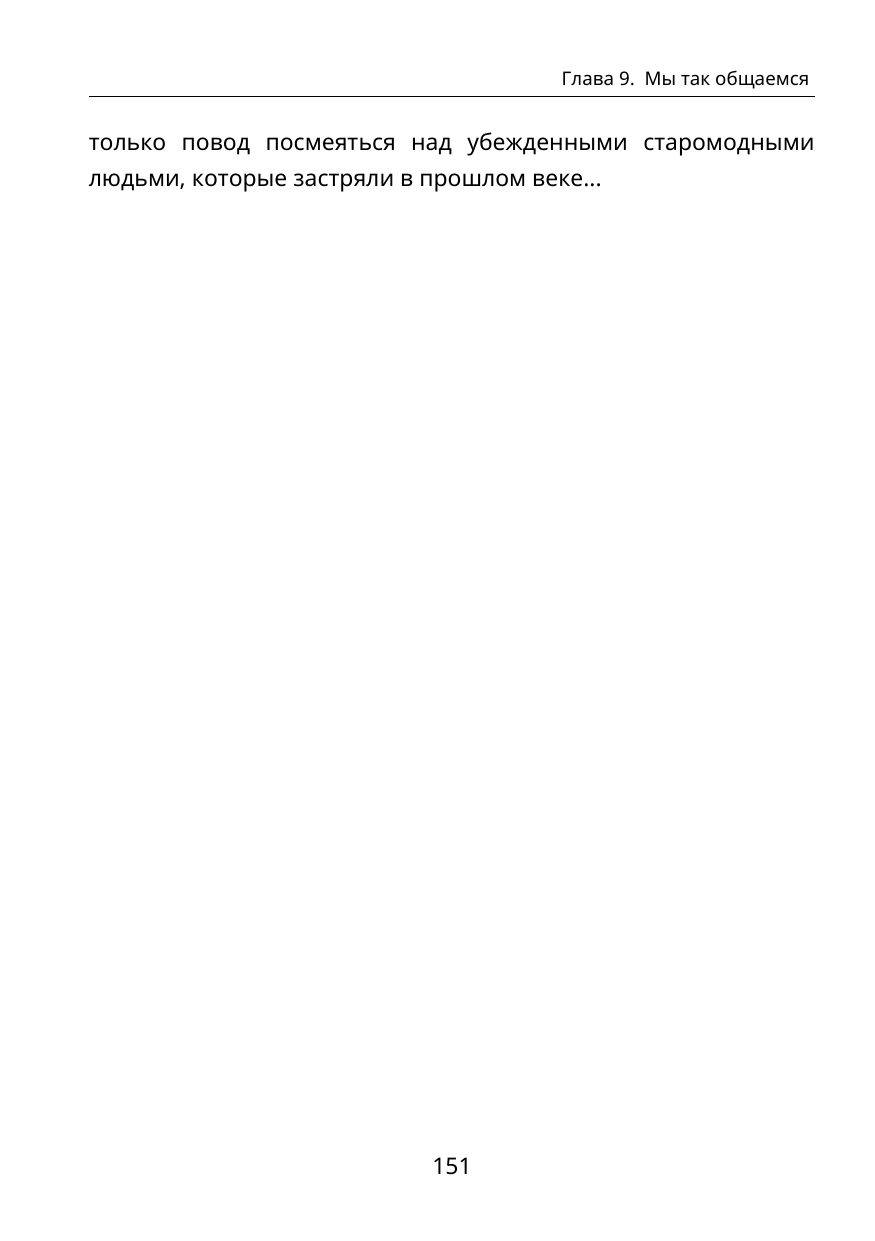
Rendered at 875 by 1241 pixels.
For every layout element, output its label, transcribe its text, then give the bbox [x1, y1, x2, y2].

text только повод посмеяться над убежденными старомодными людьми, которые застряли в прошлом веке... [88, 126, 815, 193]
